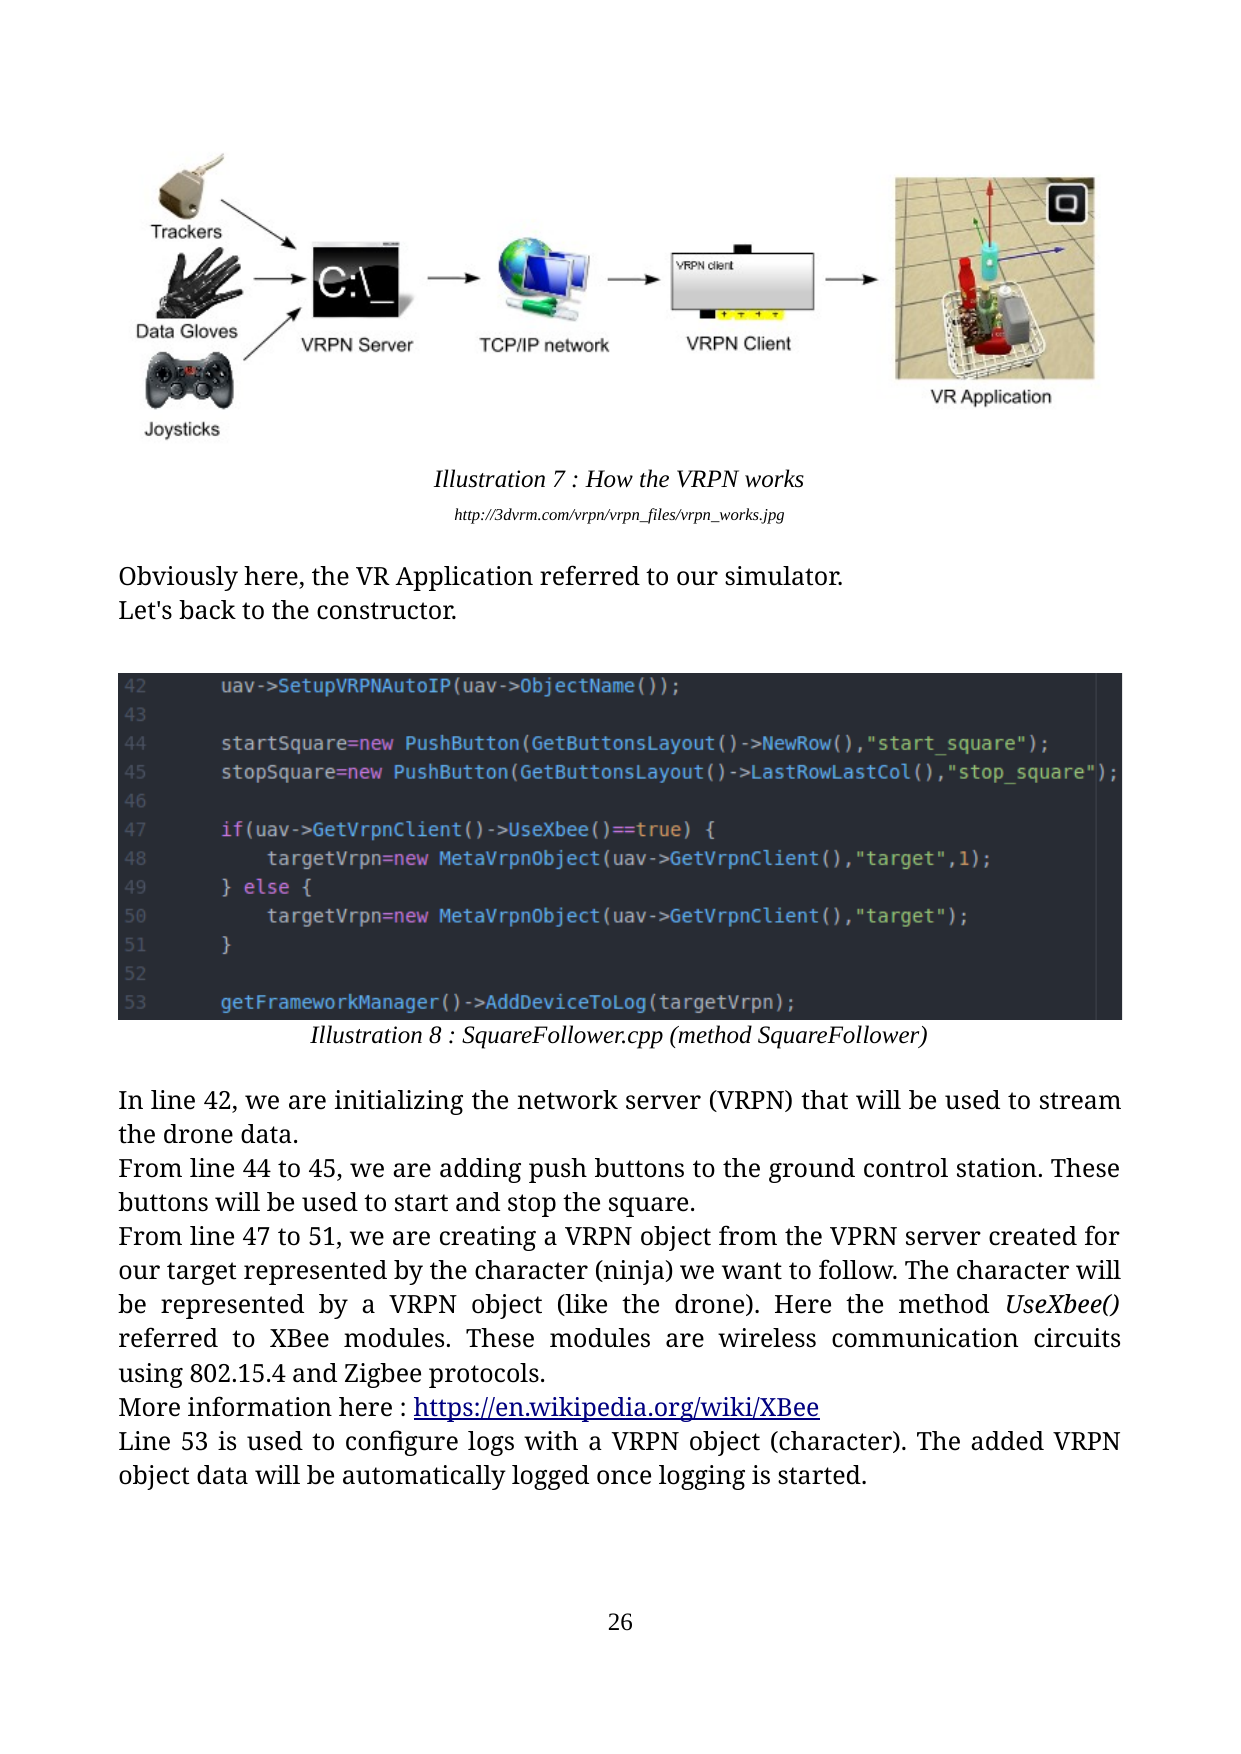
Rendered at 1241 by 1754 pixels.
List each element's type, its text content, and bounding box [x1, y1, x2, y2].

text From line 47 to 51, we are creating a VRPN object from the VPRN server created for our target represented by the character (ninja) we want to follow. The character will be represented by a VRPN object (like the drone). Here the method UseXbee() referred to XBee modules. These modules are wireless communication circuits using 802.15.4 and Zigbee protocols. [118, 1219, 1122, 1389]
text Line 53 is used to configure logs with a VRPN object (character). The added VRPN object data will be automatically logged once logging is started. [118, 1423, 1122, 1491]
text Illustration 7 : How the VRPN works [118, 464, 1122, 493]
picture [118, 673, 1123, 1020]
text More information here : https://en.wikipedia.org/wiki/XBee [118, 1389, 1122, 1423]
text Let's back to the constructor. [118, 592, 1122, 626]
text Illustration 8 : SquareFollower.cpp (method SquareFollower) [118, 1020, 1122, 1049]
text Obviously here, the VR Application referred to our simulator. [118, 558, 1122, 592]
text http://3dvrm.com/vrpn/vrpn_files/vrpn_works.jpg [118, 505, 1122, 524]
picture [118, 130, 1123, 464]
text In line 42, we are initializing the network server (VRPN) that will be used to stream the drone data. [118, 1083, 1122, 1151]
text From line 44 to 45, we are adding push buttons to the ground control station. These buttons will be used to start and stop the square. [118, 1151, 1122, 1219]
